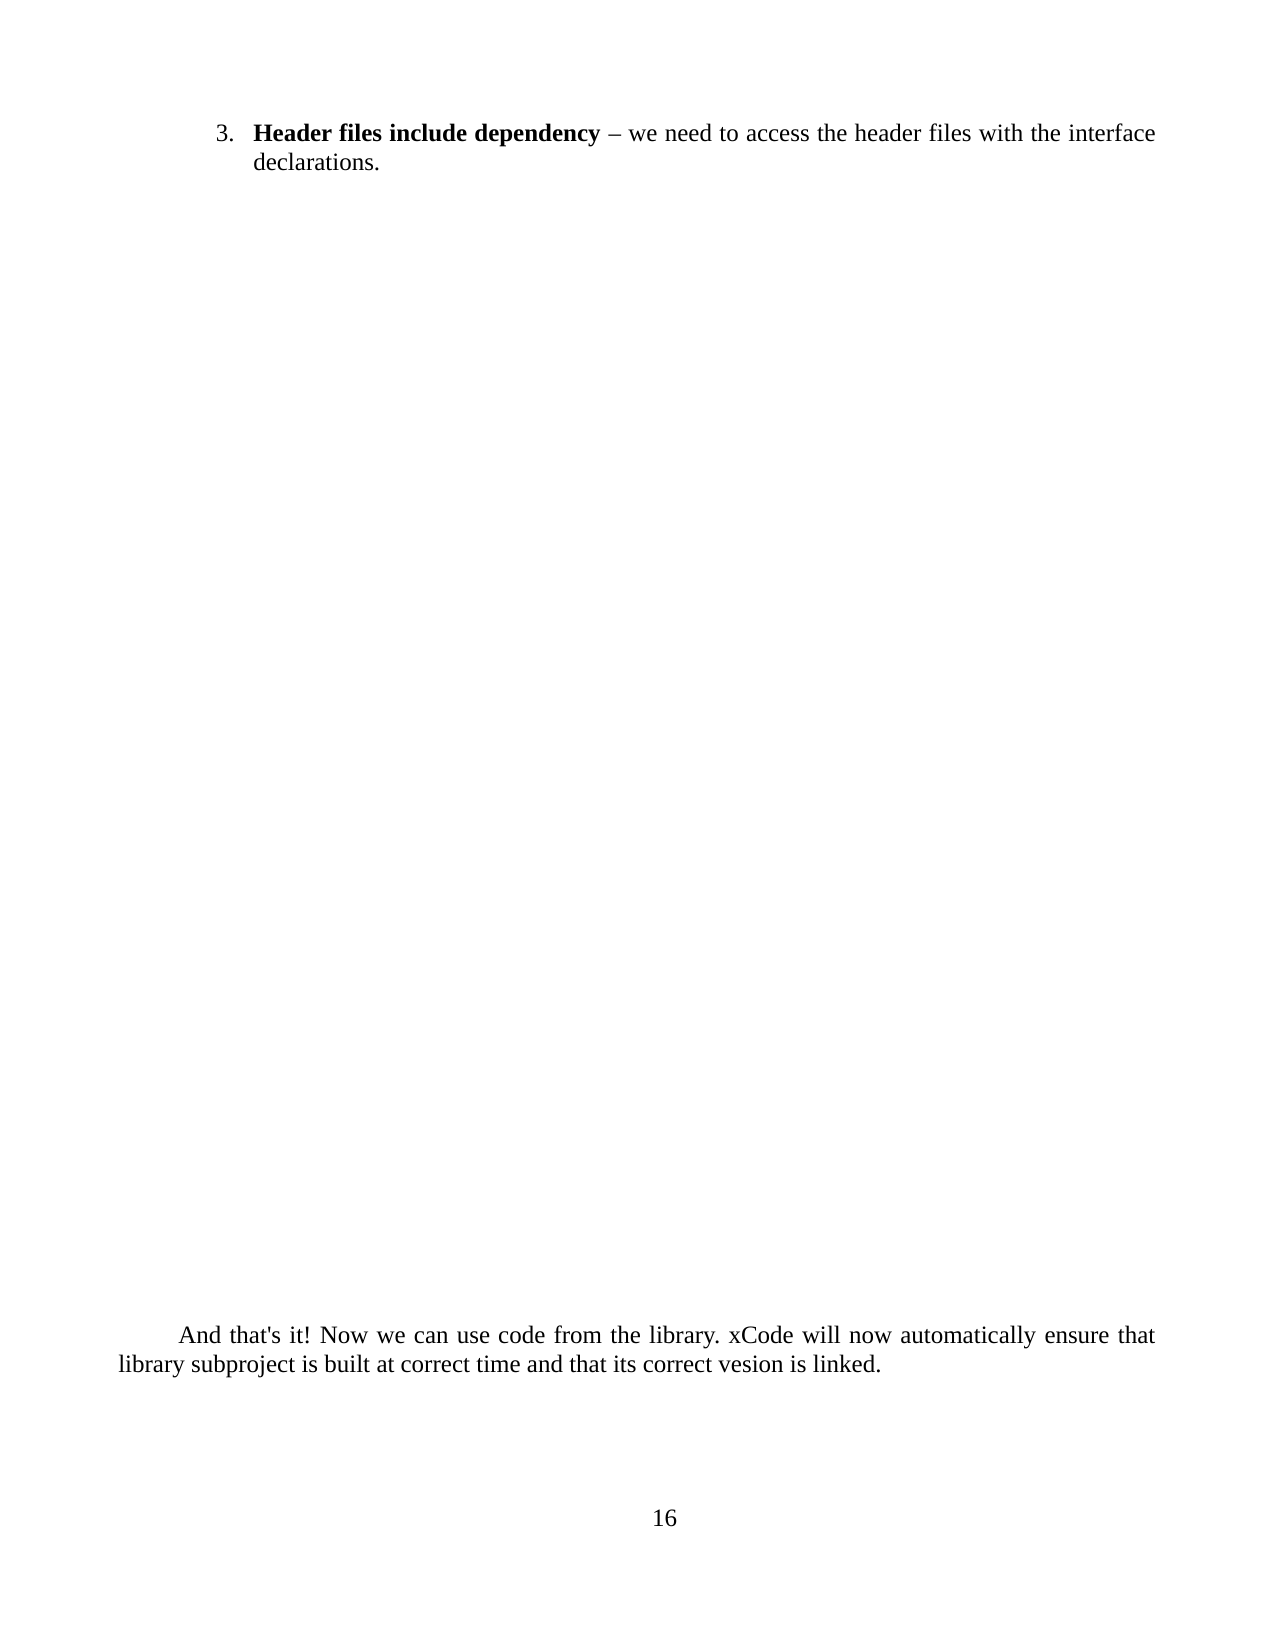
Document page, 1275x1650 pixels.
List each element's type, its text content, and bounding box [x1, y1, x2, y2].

list Header files include dependency – we need to access the header files with the interface declarations. [216, 118, 1157, 176]
text And that's it! Now we can use code from the library. xCode will now automatically ensure that library subproject is built at correct time and that its correct vesion is linked. [118, 1321, 1157, 1378]
